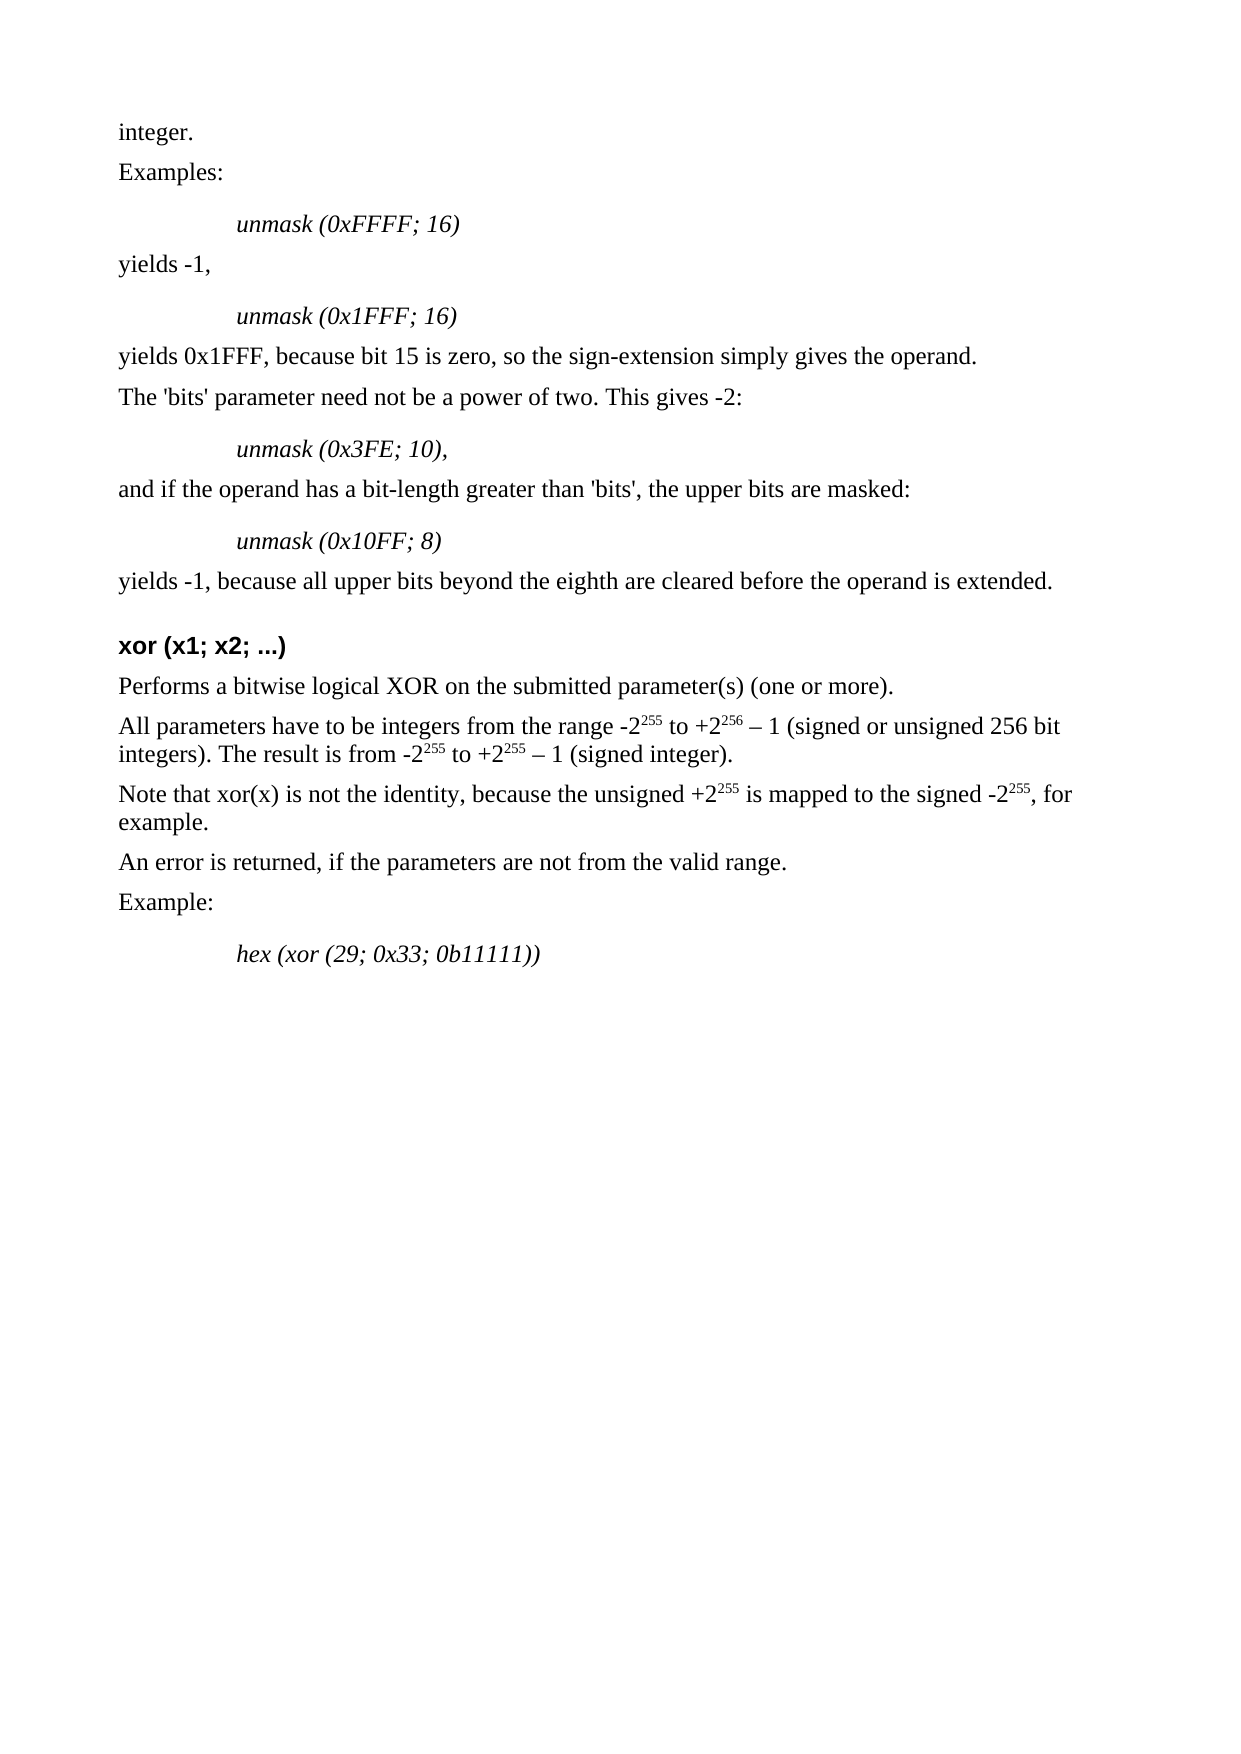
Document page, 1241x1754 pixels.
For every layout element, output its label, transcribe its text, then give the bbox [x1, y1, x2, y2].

text yields 0x1FFF, because bit 15 is zero, so the sign-extension simply gives the operand. [118, 342, 1122, 370]
text unmask (0x1FFF; 16) [236, 302, 1122, 330]
subtitle xor (x1; x2; ...) [118, 632, 1122, 660]
text and if the operand has a bit-length greater than 'bits', the upper bits are masked: [118, 475, 1122, 502]
text unmask (0x3FE; 10), [236, 435, 1122, 462]
text Performs a bitwise logical XOR on the submitted parameter(s) (one or more). [118, 672, 1122, 700]
text Note that xor(x) is not the identity, because the unsigned +2255 is mapped to the signed -2255, for example. [118, 780, 1122, 836]
text yields -1, because all upper bits beyond the eighth are cleared before the operand is extended. [118, 567, 1122, 594]
text unmask (0x10FF; 8) [236, 527, 1122, 554]
text The 'bits' parameter need not be a power of two. This gives -2: [118, 383, 1122, 410]
text Example: [118, 888, 1122, 916]
text All parameters have to be integers from the range -2255 to +2256 – 1 (signed or unsigned 256 bit integers). The result is from -2255 to +2255 – 1 (signed integer). [118, 712, 1122, 768]
text An error is returned, if the parameters are not from the valid range. [118, 848, 1122, 876]
text Examples: [118, 158, 1122, 186]
text unmask (0xFFFF; 16) [236, 210, 1122, 238]
text hex (xor (29; 0x33; 0b11111)) [236, 941, 1122, 968]
text yields -1, [118, 250, 1122, 278]
text integer. [118, 118, 1122, 146]
